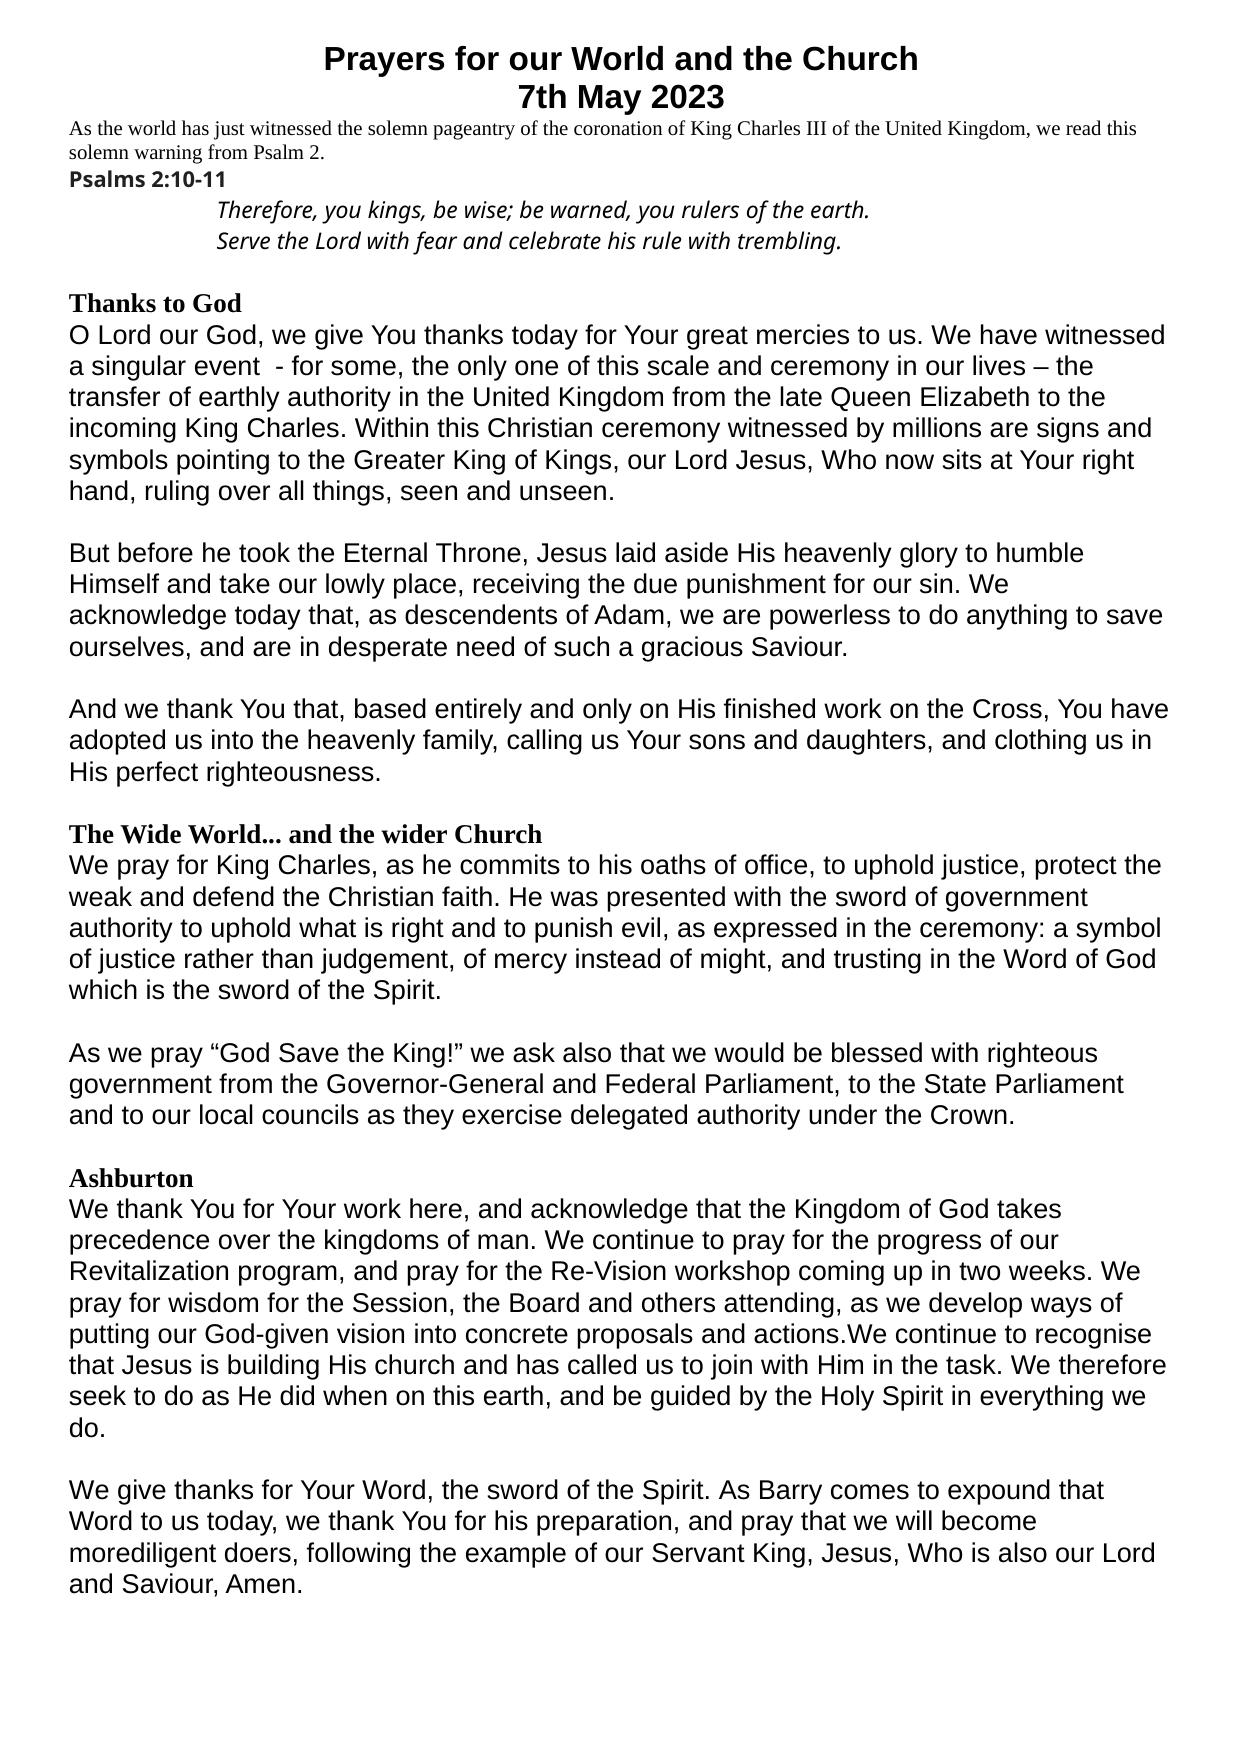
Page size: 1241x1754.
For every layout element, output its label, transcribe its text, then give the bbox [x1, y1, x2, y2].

text Ashburton [69, 1162, 1173, 1193]
text We give thanks for Your Word, the sword of the Spirit. As Barry comes to expound that Word to us today, we thank You for his preparation, and pray that we will become morediligent doers, following the example of our Servant King, Jesus, Who is also our Lord and Saviour, Amen. [69, 1474, 1173, 1599]
text As the world has just witnessed the solemn pageantry of the coronation of King Charles III of the United Kingdom, we read this solemn warning from Psalm 2. [69, 116, 1173, 164]
text Thanks to God [69, 287, 1173, 319]
text Therefore, you kings, be wise; be warned, you rulers of the earth. [216, 194, 1173, 225]
text The Wide World... and the wider Church [69, 818, 1173, 849]
text 7th May 2023 [69, 77, 1173, 116]
text Prayers for our World and the Church [69, 39, 1173, 77]
text As we pray “God Save the King!” we ask also that we would be blessed with righteous government from the Governor-General and Federal Parliament, to the State Parliament and to our local councils as they exercise delegated authority under the Crown. [69, 1037, 1173, 1131]
text We thank You for Your work here, and acknowledge that the Kingdom of God takes precedence over the kingdoms of man. We continue to pray for the progress of our Revitalization program, and pray for the Re-Vision workshop coming up in two weeks. We pray for wisdom for the Session, the Board and others attending, as we develop ways of putting our God-given vision into concrete proposals and actions.We continue to recognise that Jesus is building His church and has called us to join with Him in the task. We therefore seek to do as He did when on this earth, and be guided by the Holy Spirit in everything we do. [69, 1193, 1173, 1443]
text Psalms 2:10-11 [69, 164, 1173, 194]
text O Lord our God, we give You thanks today for Your great mercies to us. We have witnessed a singular event - for some, the only one of this scale and ceremony in our lives – the transfer of earthly authority in the United Kingdom from the late Queen Elizabeth to the incoming King Charles. Within this Christian ceremony witnessed by millions are signs and symbols pointing to the Greater King of Kings, our Lord Jesus, Who now sits at Your right hand, ruling over all things, seen and unseen. [69, 319, 1173, 506]
text And we thank You that, based entirely and only on His finished work on the Cross, You have adopted us into the heavenly family, calling us Your sons and daughters, and clothing us in His perfect righteousness. [69, 693, 1173, 787]
text But before he took the Eternal Throne, Jesus laid aside His heavenly glory to humble Himself and take our lowly place, receiving the due punishment for our sin. We acknowledge today that, as descendents of Adam, we are powerless to do anything to save ourselves, and are in desperate need of such a gracious Saviour. [69, 537, 1173, 662]
text We pray for King Charles, as he commits to his oaths of office, to uphold justice, protect the weak and defend the Christian faith. He was presented with the sword of government authority to uphold what is right and to punish evil, as expressed in the ceremony: a symbol of justice rather than judgement, of mercy instead of might, and trusting in the Word of God which is the sword of the Spirit. [69, 849, 1173, 1006]
text Serve the Lord with fear and celebrate his rule with trembling. [216, 225, 1173, 256]
